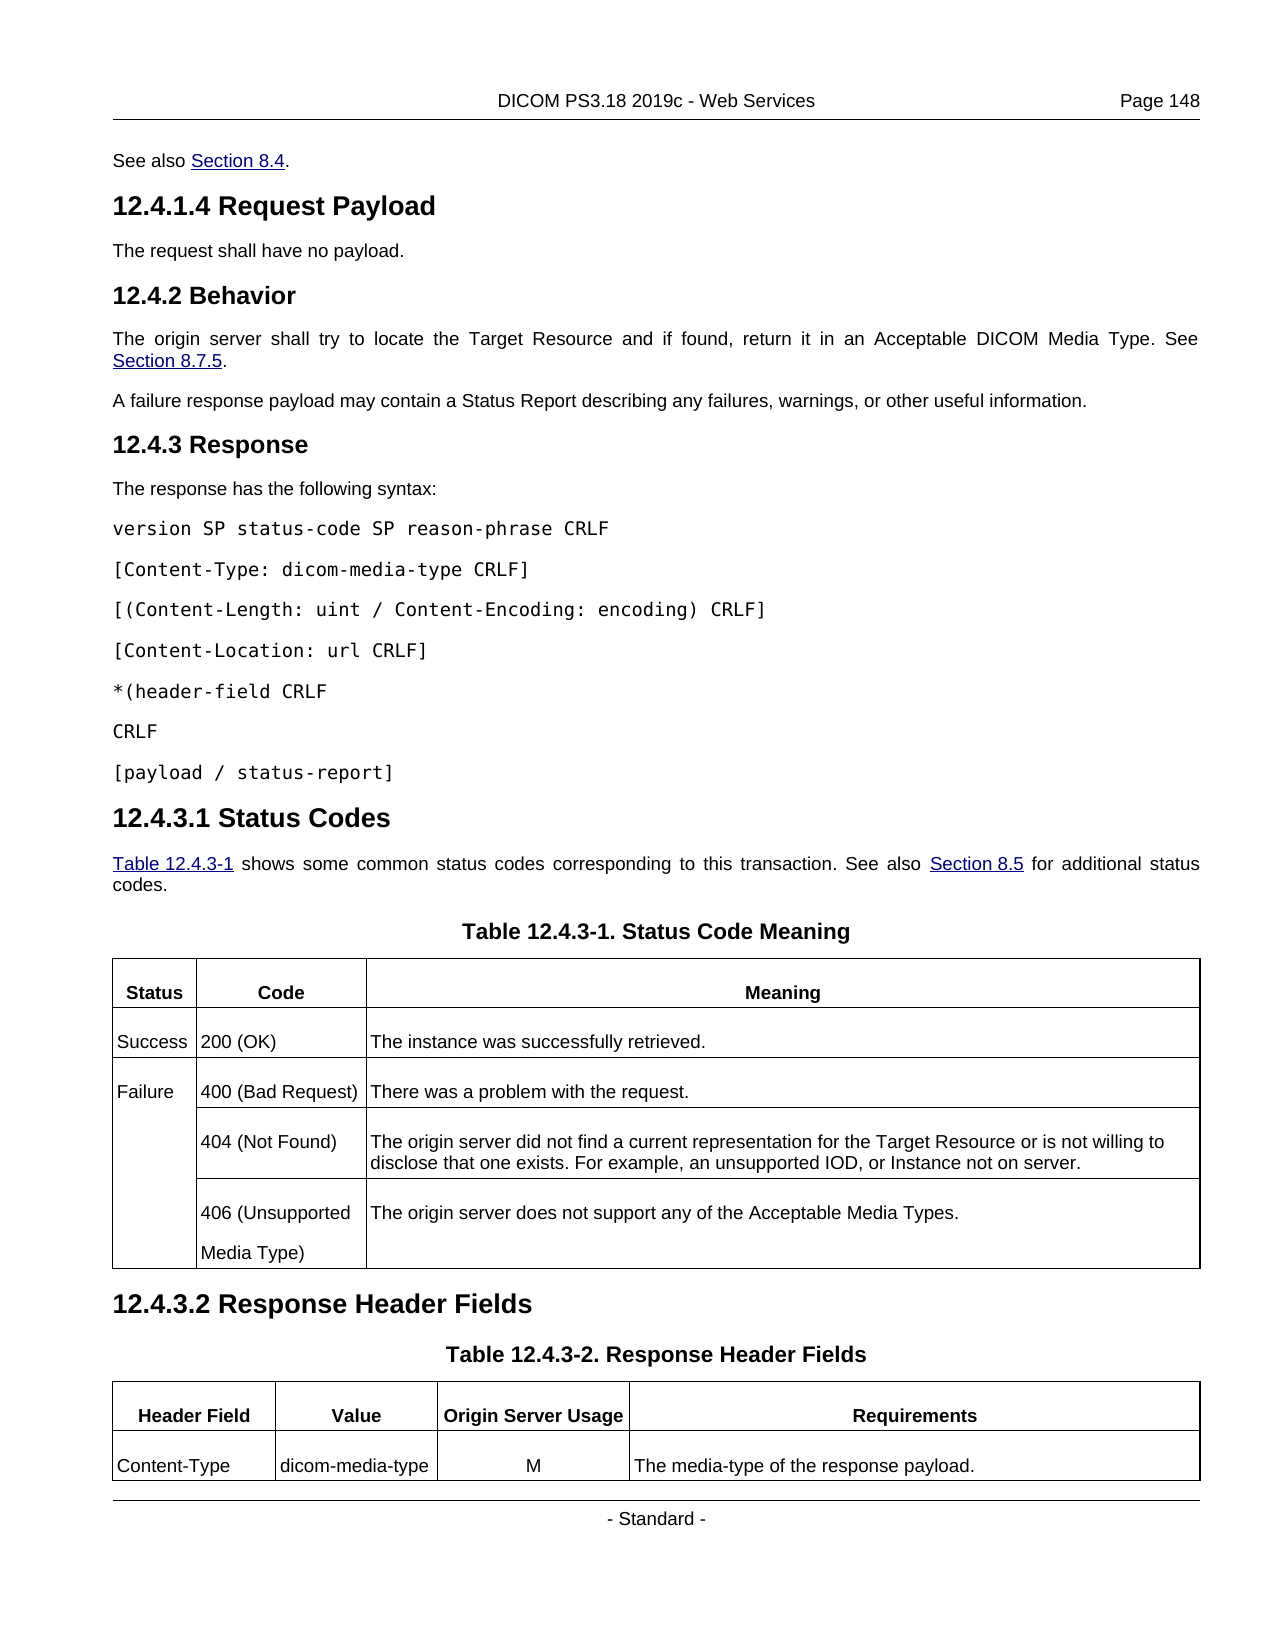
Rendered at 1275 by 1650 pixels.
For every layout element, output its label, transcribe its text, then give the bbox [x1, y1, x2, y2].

table_header Code [197, 959, 366, 1007]
table_cell The origin server does not support any of the Acceptable Media Types. [367, 1179, 1199, 1268]
table_cell 406 (Unsupported Media Type) [197, 1179, 366, 1268]
table_cell 404 (Not Found) [197, 1108, 366, 1178]
text The origin server shall try to locate the Target Resource and if found, return it in an Acceptable DICOM Media Type. See Section 8.7.5. [112, 328, 1200, 371]
text Table 12.4.3-1 shows some common status codes corresponding to this transaction. See also Section 8.5 for additional status codes. [112, 852, 1200, 896]
table_cell The instance was successfully retrieved. [367, 1008, 1199, 1057]
table_header Header Field [113, 1382, 275, 1430]
table_cell dicom-media-type [276, 1431, 437, 1480]
text [Content-Location: url CRLF] [112, 640, 1200, 662]
text 12.4.1.4 Request Payload [112, 190, 1200, 222]
table_header Origin Server Usage [438, 1382, 629, 1430]
text 12.4.2 Behavior [112, 281, 1200, 309]
table_cell The media-type of the response payload. [630, 1431, 1199, 1480]
text See also Section 8.4. [112, 150, 1200, 172]
text CRLF [112, 721, 1200, 743]
text *(header-field CRLF [112, 681, 1200, 702]
table_cell M [438, 1431, 629, 1480]
text The request shall have no payload. [112, 240, 1200, 262]
table_cell Content-Type [113, 1431, 275, 1480]
text [Content-Type: dicom-media-type CRLF] [112, 559, 1200, 581]
text 12.4.3 Response [112, 430, 1200, 459]
text 12.4.3.1 Status Codes [112, 802, 1200, 834]
table_cell 200 (OK) [197, 1008, 366, 1057]
text The response has the following syntax: [112, 478, 1200, 499]
table_header Meaning [367, 959, 1199, 1007]
text 12.4.3.2 Response Header Fields [112, 1288, 1200, 1319]
table_cell Success [113, 1008, 196, 1057]
table_cell The origin server did not find a current representation for the Target Resource or is not willing to disclose that one exists. For example, an unsupported IOD, or Instance not on server. [367, 1108, 1199, 1178]
text [payload / status-report] [112, 762, 1200, 784]
text Table 12.4.3-2. Response Header Fields [112, 1341, 1200, 1367]
text A failure response payload may contain a Status Report describing any failures, warnings, or other useful information. [112, 390, 1200, 412]
text version SP status-code SP reason-phrase CRLF [112, 518, 1200, 540]
text [(Content-Length: uint / Content-Encoding: encoding) CRLF] [112, 599, 1200, 621]
table_header Value [276, 1382, 437, 1430]
text Table 12.4.3-1. Status Code Meaning [112, 918, 1200, 944]
table_header Status [113, 959, 196, 1007]
table_header Requirements [630, 1382, 1199, 1430]
table_cell There was a problem with the request. [367, 1058, 1199, 1107]
table_cell 400 (Bad Request) [197, 1058, 366, 1107]
table_cell Failure [113, 1058, 196, 1268]
